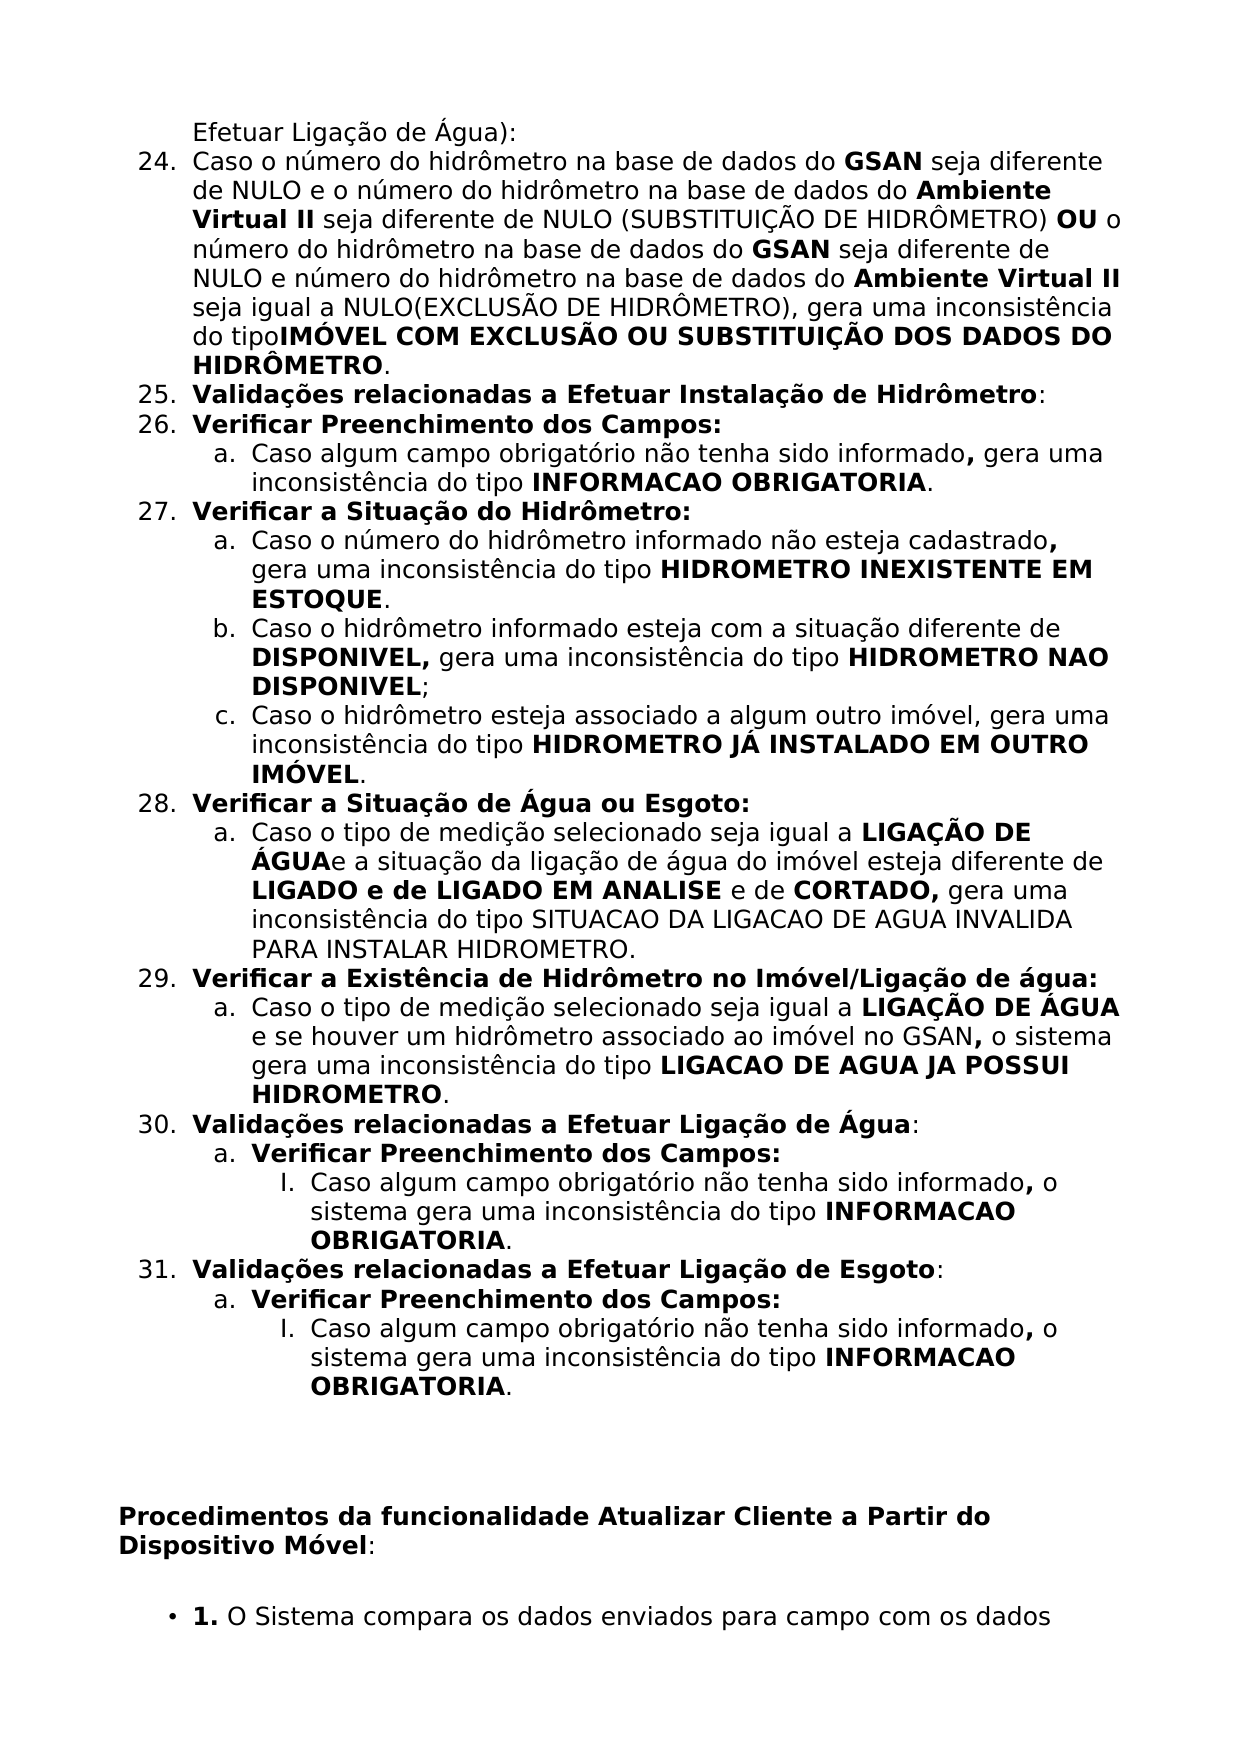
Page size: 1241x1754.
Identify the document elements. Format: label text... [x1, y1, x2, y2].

list Caso o hidrômetro informado esteja com a situação diferente de DISPONIVEL, gera uma inconsistência do tipo HIDROMETRO NAO DISPONIVEL; [236, 614, 1122, 701]
list Verificar Preenchimento dos Campos: [236, 1139, 1122, 1168]
list Verificar a Existência de Hidrômetro no Imóvel/Ligação de água: [177, 964, 1122, 993]
list Caso o tipo de medição selecionado seja igual a LIGAÇÃO DE ÁGUAe a situação da ligação de água do imóvel esteja diferente de LIGADO e de LIGADO EM ANALISE e de CORTADO, gera uma inconsistência do tipo SITUACAO DA LIGACAO DE AGUA INVALIDA PARA INSTALAR HIDROMETRO. [236, 818, 1122, 964]
list Caso algum campo obrigatório não tenha sido informado, o sistema gera uma inconsistência do tipo INFORMACAO OBRIGATORIA. [295, 1168, 1122, 1256]
list Validações relacionadas a Efetuar Ligação de Água: [177, 1110, 1122, 1139]
list Verificar a Situação do Hidrômetro: [177, 497, 1122, 526]
list Verificar Preenchimento dos Campos: [177, 410, 1122, 439]
list 1. O Sistema compara os dados enviados para campo com os dados [177, 1602, 1122, 1631]
list Caso o hidrômetro esteja associado a algum outro imóvel, gera uma inconsistência do tipo HIDROMETRO JÁ INSTALADO EM OUTRO IMÓVEL. [236, 701, 1122, 789]
list Caso algum campo obrigatório não tenha sido informado, o sistema gera uma inconsistência do tipo INFORMACAO OBRIGATORIA. [295, 1314, 1122, 1401]
list Efetuar Ligação de Água): [177, 118, 1122, 147]
list Caso algum campo obrigatório não tenha sido informado, gera uma inconsistência do tipo INFORMACAO OBRIGATORIA. [236, 439, 1122, 497]
list Validações relacionadas a Efetuar Instalação de Hidrômetro: [177, 381, 1122, 410]
list Caso o número do hidrômetro informado não esteja cadastrado, gera uma inconsistência do tipo HIDROMETRO INEXISTENTE EM ESTOQUE. [236, 526, 1122, 614]
list Caso o tipo de medição selecionado seja igual a LIGAÇÃO DE ÁGUA e se houver um hidrômetro associado ao imóvel no GSAN, o sistema gera uma inconsistência do tipo LIGACAO DE AGUA JA POSSUI HIDROMETRO. [236, 993, 1122, 1110]
list Verificar a Situação de Água ou Esgoto: [177, 789, 1122, 818]
list Validações relacionadas a Efetuar Ligação de Esgoto: [177, 1256, 1122, 1285]
list Caso o número do hidrômetro na base de dados do GSAN seja diferente de NULO e o número do hidrômetro na base de dados do Ambiente Virtual II seja diferente de NULO (SUBSTITUIÇÃO DE HIDRÔMETRO) OU o número do hidrômetro na base de dados do GSAN seja diferente de NULO e número do hidrômetro na base de dados do Ambiente Virtual II seja igual a NULO(EXCLUSÃO DE HIDRÔMETRO), gera uma inconsistência do tipoIMÓVEL COM EXCLUSÃO OU SUBSTITUIÇÃO DOS DADOS DO HIDRÔMETRO. [177, 147, 1122, 381]
list Verificar Preenchimento dos Campos: [236, 1285, 1122, 1314]
text Procedimentos da funcionalidade Atualizar Cliente a Partir do Dispositivo Móvel: [118, 1502, 1122, 1560]
